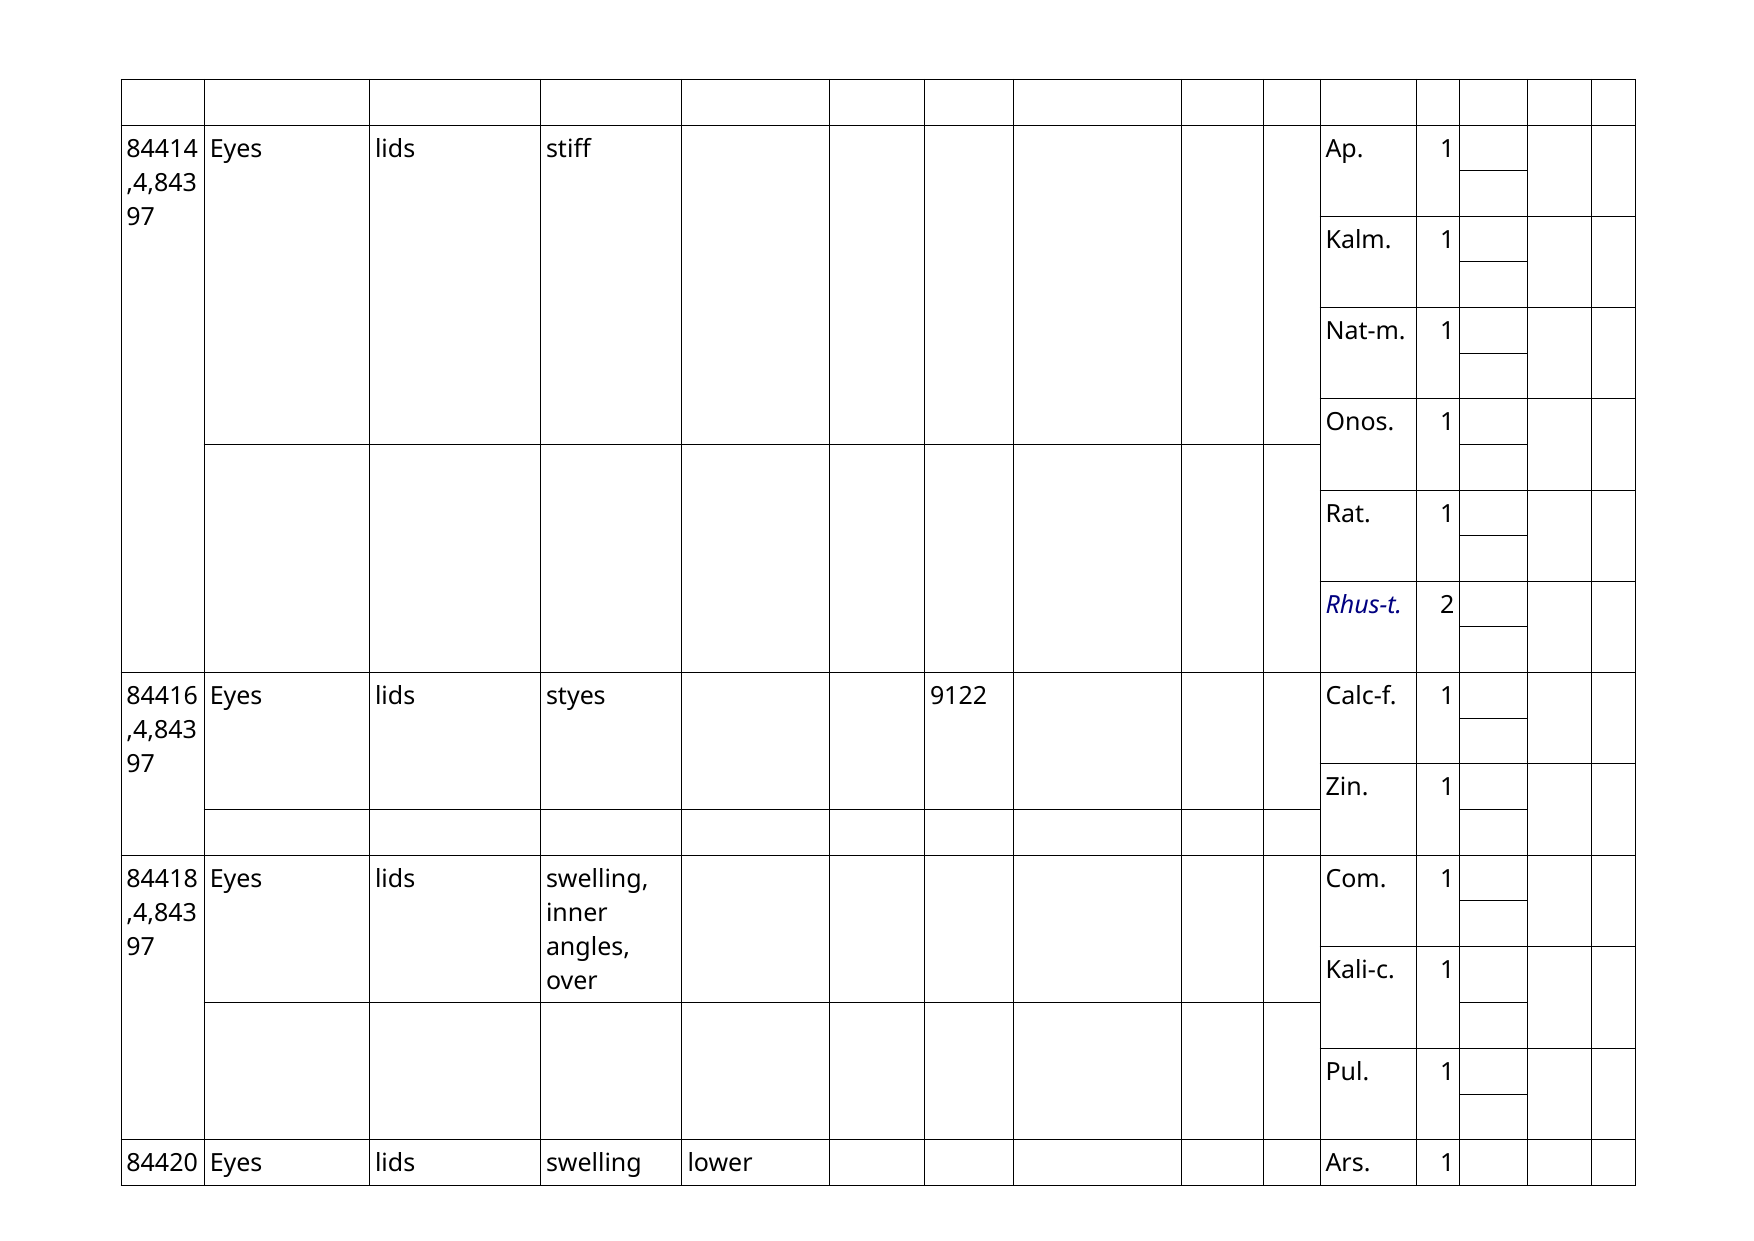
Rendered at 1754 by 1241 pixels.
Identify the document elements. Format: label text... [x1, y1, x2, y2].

table_cell [1182, 810, 1263, 854]
table_cell Eyes [205, 1140, 369, 1185]
table_cell stiff [541, 126, 681, 444]
table_cell [830, 856, 924, 1002]
table_cell [1460, 399, 1527, 444]
table_cell Zin. [1321, 764, 1416, 854]
table_cell [1460, 1003, 1527, 1048]
table_cell Calc-f. [1321, 673, 1416, 763]
table_cell [1264, 810, 1320, 854]
table_cell [682, 445, 829, 672]
table_cell [205, 1003, 369, 1139]
table_cell [1014, 810, 1181, 854]
table_cell [1528, 856, 1591, 946]
table_cell 1 [1417, 491, 1459, 581]
table_cell [1528, 126, 1591, 216]
table_cell [925, 1140, 1013, 1185]
table_cell [1014, 856, 1181, 1002]
table_cell [1182, 445, 1263, 672]
table_cell [1460, 582, 1527, 626]
table_cell [682, 1003, 829, 1139]
table_cell [1460, 1049, 1527, 1093]
table_cell 84418,4,84397 [122, 856, 204, 1139]
table_cell 84414,4,84397 [122, 126, 204, 672]
table_cell [1460, 491, 1527, 535]
table_cell 84420 [122, 1140, 204, 1185]
table_cell [1460, 126, 1527, 170]
table_cell [205, 445, 369, 672]
table_cell [925, 1003, 1013, 1139]
table_cell [1592, 126, 1635, 216]
table_cell [205, 810, 369, 854]
table_cell Eyes [205, 126, 369, 444]
table_cell [1592, 1140, 1635, 1185]
table_cell Nat-m. [1321, 308, 1416, 398]
table_cell [830, 673, 924, 809]
table_cell [541, 445, 681, 672]
table_cell [205, 80, 369, 124]
table_cell 1 [1417, 399, 1459, 489]
table_cell [1460, 354, 1527, 398]
table_cell [1014, 126, 1181, 444]
table_cell [1592, 1049, 1635, 1139]
table_cell [1460, 1140, 1527, 1185]
table_cell 9122 [925, 673, 1013, 809]
table_cell [1264, 1003, 1320, 1139]
table_cell [1321, 80, 1416, 124]
table_cell [1182, 1140, 1263, 1185]
table_cell [1460, 673, 1527, 718]
table_cell [1528, 1140, 1591, 1185]
table_cell [1592, 856, 1635, 946]
table_cell [1528, 308, 1591, 398]
table_cell [1460, 901, 1527, 946]
table_cell [370, 810, 540, 854]
table_cell [1592, 399, 1635, 489]
table_cell [1460, 810, 1527, 854]
table_cell 1 [1417, 308, 1459, 398]
table_cell lids [370, 856, 540, 1002]
table_cell Ars. [1321, 1140, 1416, 1185]
table_cell Onos. [1321, 399, 1416, 489]
table_cell [1460, 308, 1527, 353]
table_cell 1 [1417, 947, 1459, 1048]
table_cell [830, 1140, 924, 1185]
table_cell lower [682, 1140, 829, 1185]
table_cell swelling, inner angles, over [541, 856, 681, 1002]
table_cell [1592, 80, 1635, 124]
table_cell 1 [1417, 1049, 1459, 1139]
table_cell [1460, 536, 1527, 581]
table_cell [1460, 1095, 1527, 1139]
table_cell [1460, 856, 1527, 900]
table_cell lids [370, 1140, 540, 1185]
table_cell 1 [1417, 856, 1459, 946]
table_cell Kali-c. [1321, 947, 1416, 1048]
table_cell [541, 1003, 681, 1139]
table_cell [370, 80, 540, 124]
table_cell [1460, 217, 1527, 261]
table_cell [925, 126, 1013, 444]
table_cell [682, 856, 829, 1002]
table_cell [1264, 80, 1320, 124]
table_cell [1014, 80, 1181, 124]
table_cell Pul. [1321, 1049, 1416, 1139]
table_cell [925, 856, 1013, 1002]
table_cell [682, 810, 829, 854]
table_cell Eyes [205, 856, 369, 1002]
table_cell [1182, 1003, 1263, 1139]
table_cell [1264, 126, 1320, 444]
table_cell Ap. [1321, 126, 1416, 216]
table_cell styes [541, 673, 681, 809]
table_cell [1460, 627, 1527, 672]
table_cell [541, 810, 681, 854]
table_cell [1592, 582, 1635, 672]
table_cell [1182, 126, 1263, 444]
table_cell [1528, 217, 1591, 307]
table_cell Eyes [205, 673, 369, 809]
table_cell [1264, 1140, 1320, 1185]
table_cell 1 [1417, 1140, 1459, 1185]
table_cell 1 [1417, 126, 1459, 216]
table_cell [1264, 445, 1320, 672]
table_cell Kalm. [1321, 217, 1416, 307]
table_cell 1 [1417, 217, 1459, 307]
table_cell [1460, 262, 1527, 307]
table_cell 84416,4,84397 [122, 673, 204, 854]
table_cell [1592, 308, 1635, 398]
table_cell [925, 445, 1013, 672]
table_cell [830, 445, 924, 672]
table_cell [830, 1003, 924, 1139]
table_cell [1460, 947, 1527, 1002]
table_cell [122, 80, 204, 124]
table_cell [925, 810, 1013, 854]
table_cell lids [370, 126, 540, 444]
table_cell [1460, 80, 1527, 124]
table_cell [1528, 491, 1591, 581]
table_cell Rhus-t. [1321, 582, 1416, 672]
table_cell [1528, 1049, 1591, 1139]
table_cell [1264, 673, 1320, 809]
table_cell [830, 126, 924, 444]
table_cell [541, 80, 681, 124]
table_cell 1 [1417, 673, 1459, 763]
table_cell [830, 80, 924, 124]
table_cell [1460, 719, 1527, 763]
table_cell [1592, 491, 1635, 581]
table_cell Com. [1321, 856, 1416, 946]
table_cell [1528, 80, 1591, 124]
table_cell [1417, 80, 1459, 124]
table_cell lids [370, 673, 540, 809]
table_cell [1014, 445, 1181, 672]
table_cell [830, 810, 924, 854]
table_cell [1592, 764, 1635, 854]
table_cell [682, 673, 829, 809]
table_cell [1528, 399, 1591, 489]
table_cell [1460, 445, 1527, 489]
table_cell [1460, 764, 1527, 809]
table_cell [1592, 947, 1635, 1048]
table_cell 2 [1417, 582, 1459, 672]
table_cell [1528, 673, 1591, 763]
table_cell [1264, 856, 1320, 1002]
table_cell [1528, 947, 1591, 1048]
table_cell [1182, 80, 1263, 124]
table_cell swelling [541, 1140, 681, 1185]
table_cell [1014, 1003, 1181, 1139]
table_cell [1592, 217, 1635, 307]
table_cell [370, 1003, 540, 1139]
table_cell [1182, 673, 1263, 809]
table_cell [682, 126, 829, 444]
table_cell [370, 445, 540, 672]
table_cell [1460, 171, 1527, 216]
table_cell [1014, 1140, 1181, 1185]
table_cell [1592, 673, 1635, 763]
table_cell [682, 80, 829, 124]
table_cell [1528, 582, 1591, 672]
table_cell [1528, 764, 1591, 854]
table_cell Rat. [1321, 491, 1416, 581]
table_cell [1014, 673, 1181, 809]
table_cell [925, 80, 1013, 124]
table_cell 1 [1417, 764, 1459, 854]
table_cell [1182, 856, 1263, 1002]
